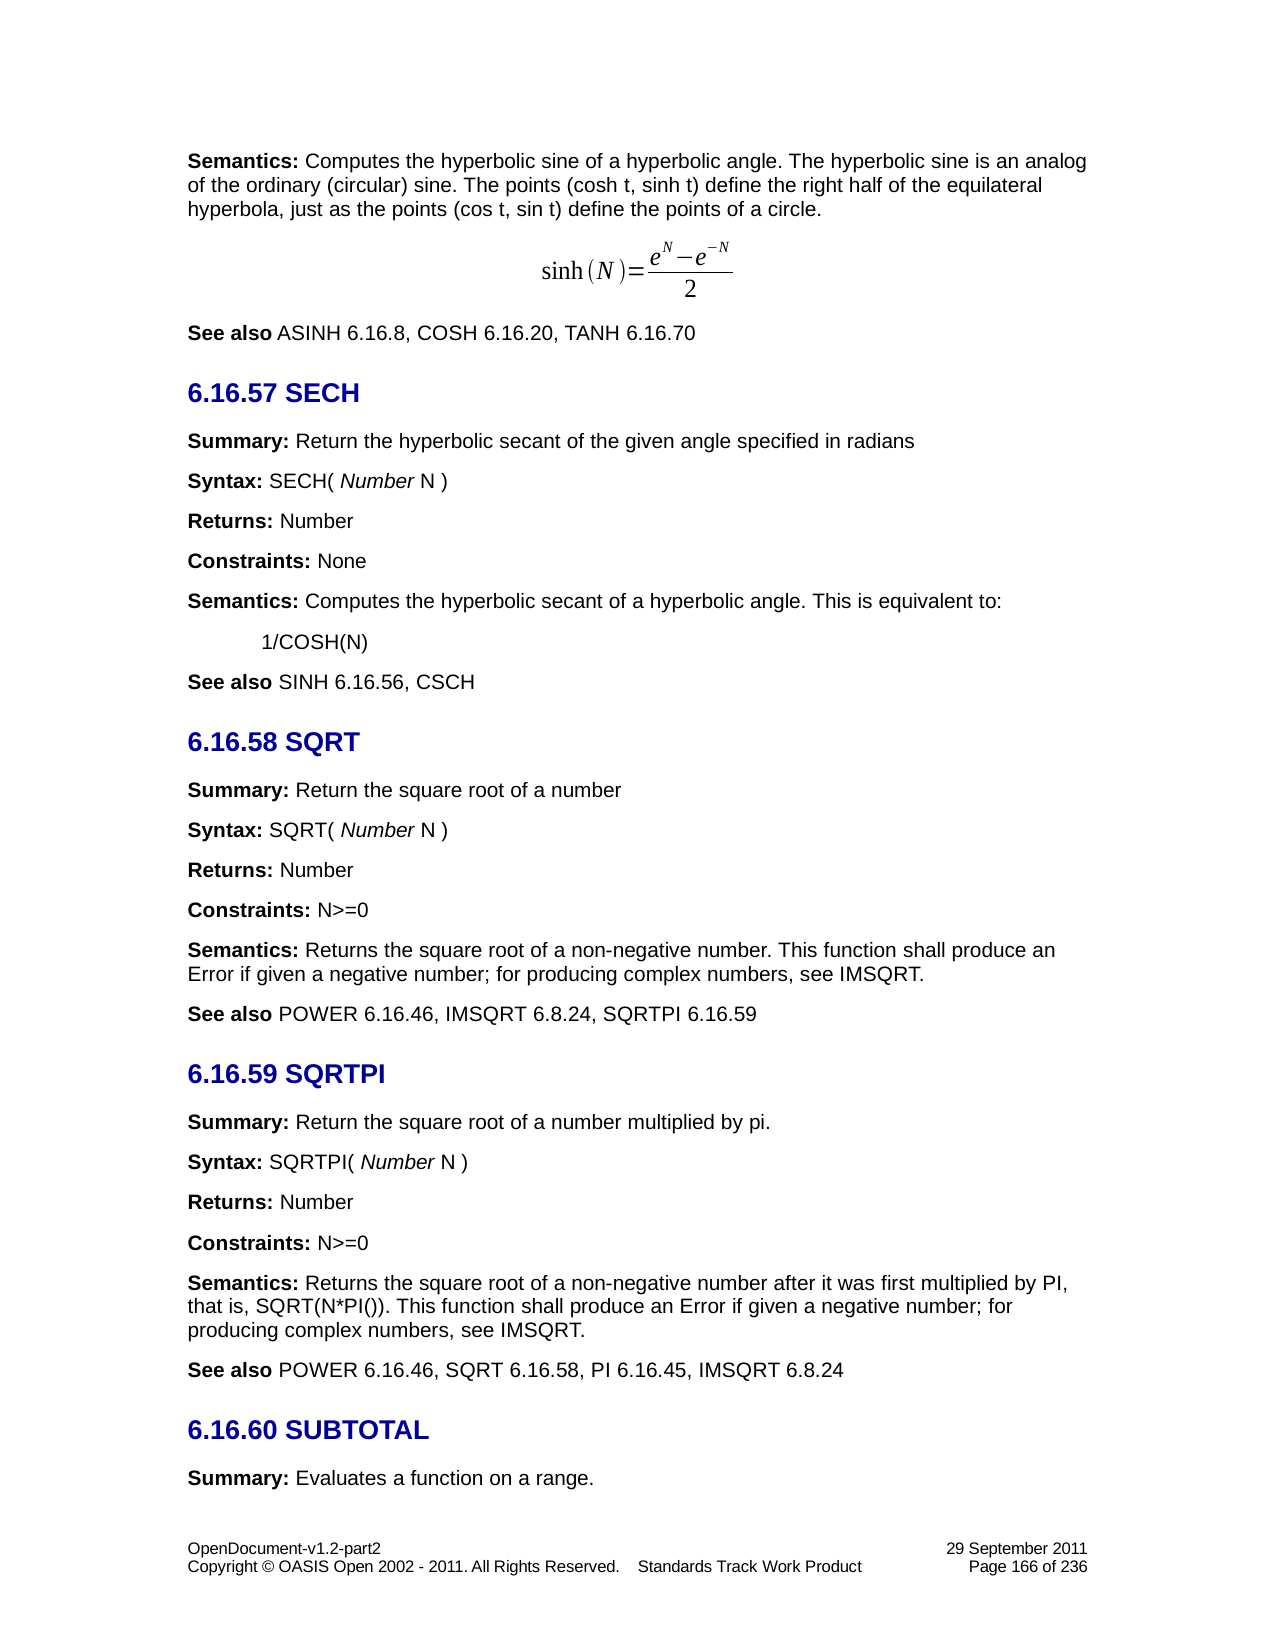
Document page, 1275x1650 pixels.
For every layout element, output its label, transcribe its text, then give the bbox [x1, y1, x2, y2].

text Semantics: Computes the hyperbolic secant of a hyperbolic angle. This is equivalent to: [187, 590, 1088, 613]
text Semantics: Computes the hyperbolic sine of a hyperbolic angle. The hyperbolic sine is an analog of the ordinary (circular) sine. The points (cosh t, sinh t) define the right half of the equilateral hyperbola, just as the points (cos t, sin t) define the points of a circle. [187, 150, 1088, 221]
text See also SINH 6.16.56, CSCH [187, 670, 1088, 694]
text Syntax: SECH( Number N ) [187, 469, 1088, 493]
text Semantics: Returns the square root of a non-negative number after it was first multiplied by PI, that is, SQRT(N*PI()). This function shall produce an Error if given a negative number; for producing complex numbers, see IMSQRT. [187, 1271, 1088, 1342]
text Semantics: Returns the square root of a non-negative number. This function shall produce an Error if given a negative number; for producing complex numbers, see IMSQRT. [187, 939, 1088, 986]
text Syntax: SQRTPI( Number N ) [187, 1151, 1088, 1174]
text Summary: Evaluates a function on a range. [187, 1466, 1088, 1490]
text Constraints: None [187, 550, 1088, 573]
text Returns: Number [187, 1191, 1088, 1214]
text Summary: Return the hyperbolic secant of the given angle specified in radians [187, 429, 1088, 453]
text Syntax: SQRT( Number N ) [187, 818, 1088, 842]
subtitle SQRT [187, 727, 1088, 757]
text Summary: Return the square root of a number [187, 778, 1088, 802]
text See also POWER 6.16.46, IMSQRT 6.8.24, SQRTPI 6.16.59 [187, 1003, 1088, 1026]
text Constraints: N>=0 [187, 1231, 1088, 1254]
text Returns: Number [187, 858, 1088, 882]
text See also POWER 6.16.46, SQRT 6.16.58, PI 6.16.45, IMSQRT 6.8.24 [187, 1358, 1088, 1382]
text Constraints: N>=0 [187, 899, 1088, 922]
subtitle SUBTOTAL [187, 1415, 1088, 1445]
text Returns: Number [187, 509, 1088, 533]
text 1/COSH(N) [187, 630, 1088, 654]
text See also ASINH 6.16.8, COSH 6.16.20, TANH 6.16.70 [187, 321, 1088, 345]
text Summary: Return the square root of a number multiplied by pi. [187, 1110, 1088, 1134]
subtitle SQRTPI [187, 1059, 1088, 1089]
subtitle SECH [187, 378, 1088, 408]
